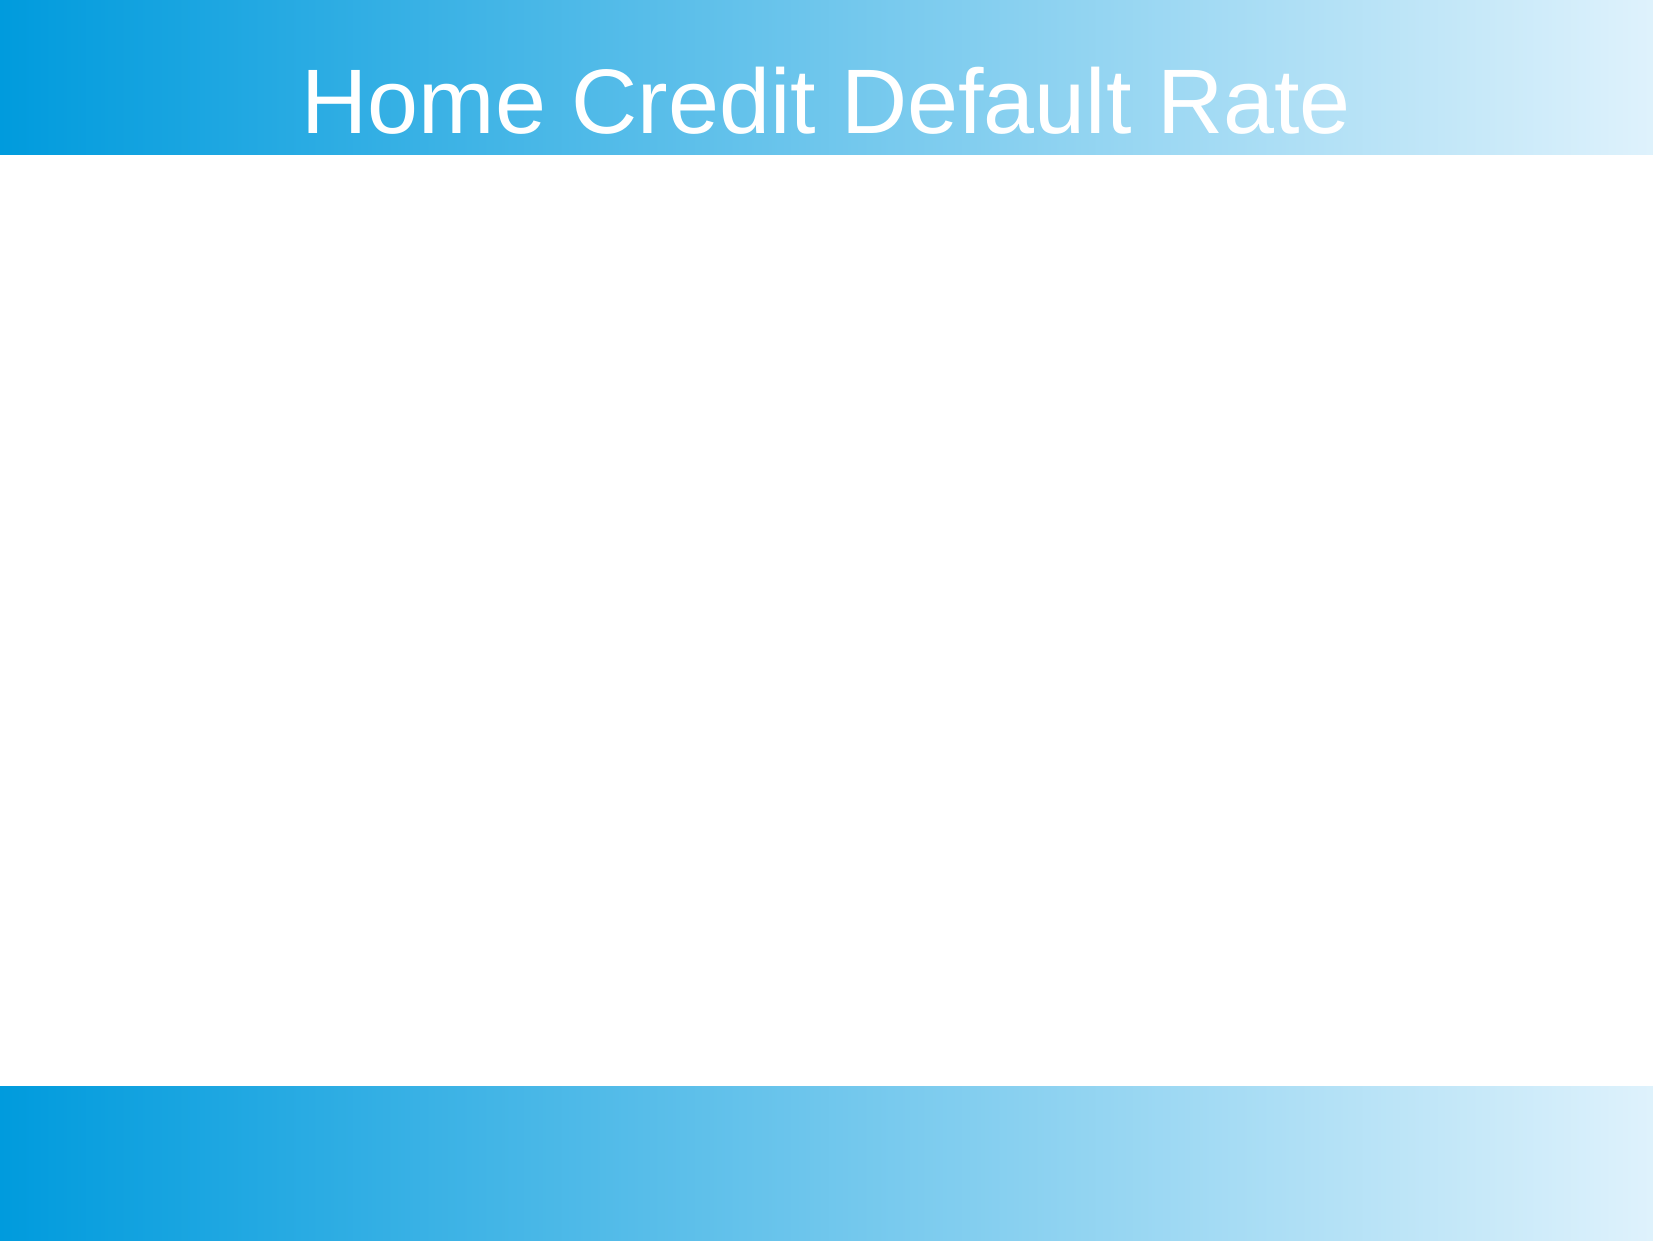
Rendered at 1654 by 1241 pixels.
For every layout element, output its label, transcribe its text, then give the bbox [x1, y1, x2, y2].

title Home Credit Default Rate [82, 49, 1571, 155]
